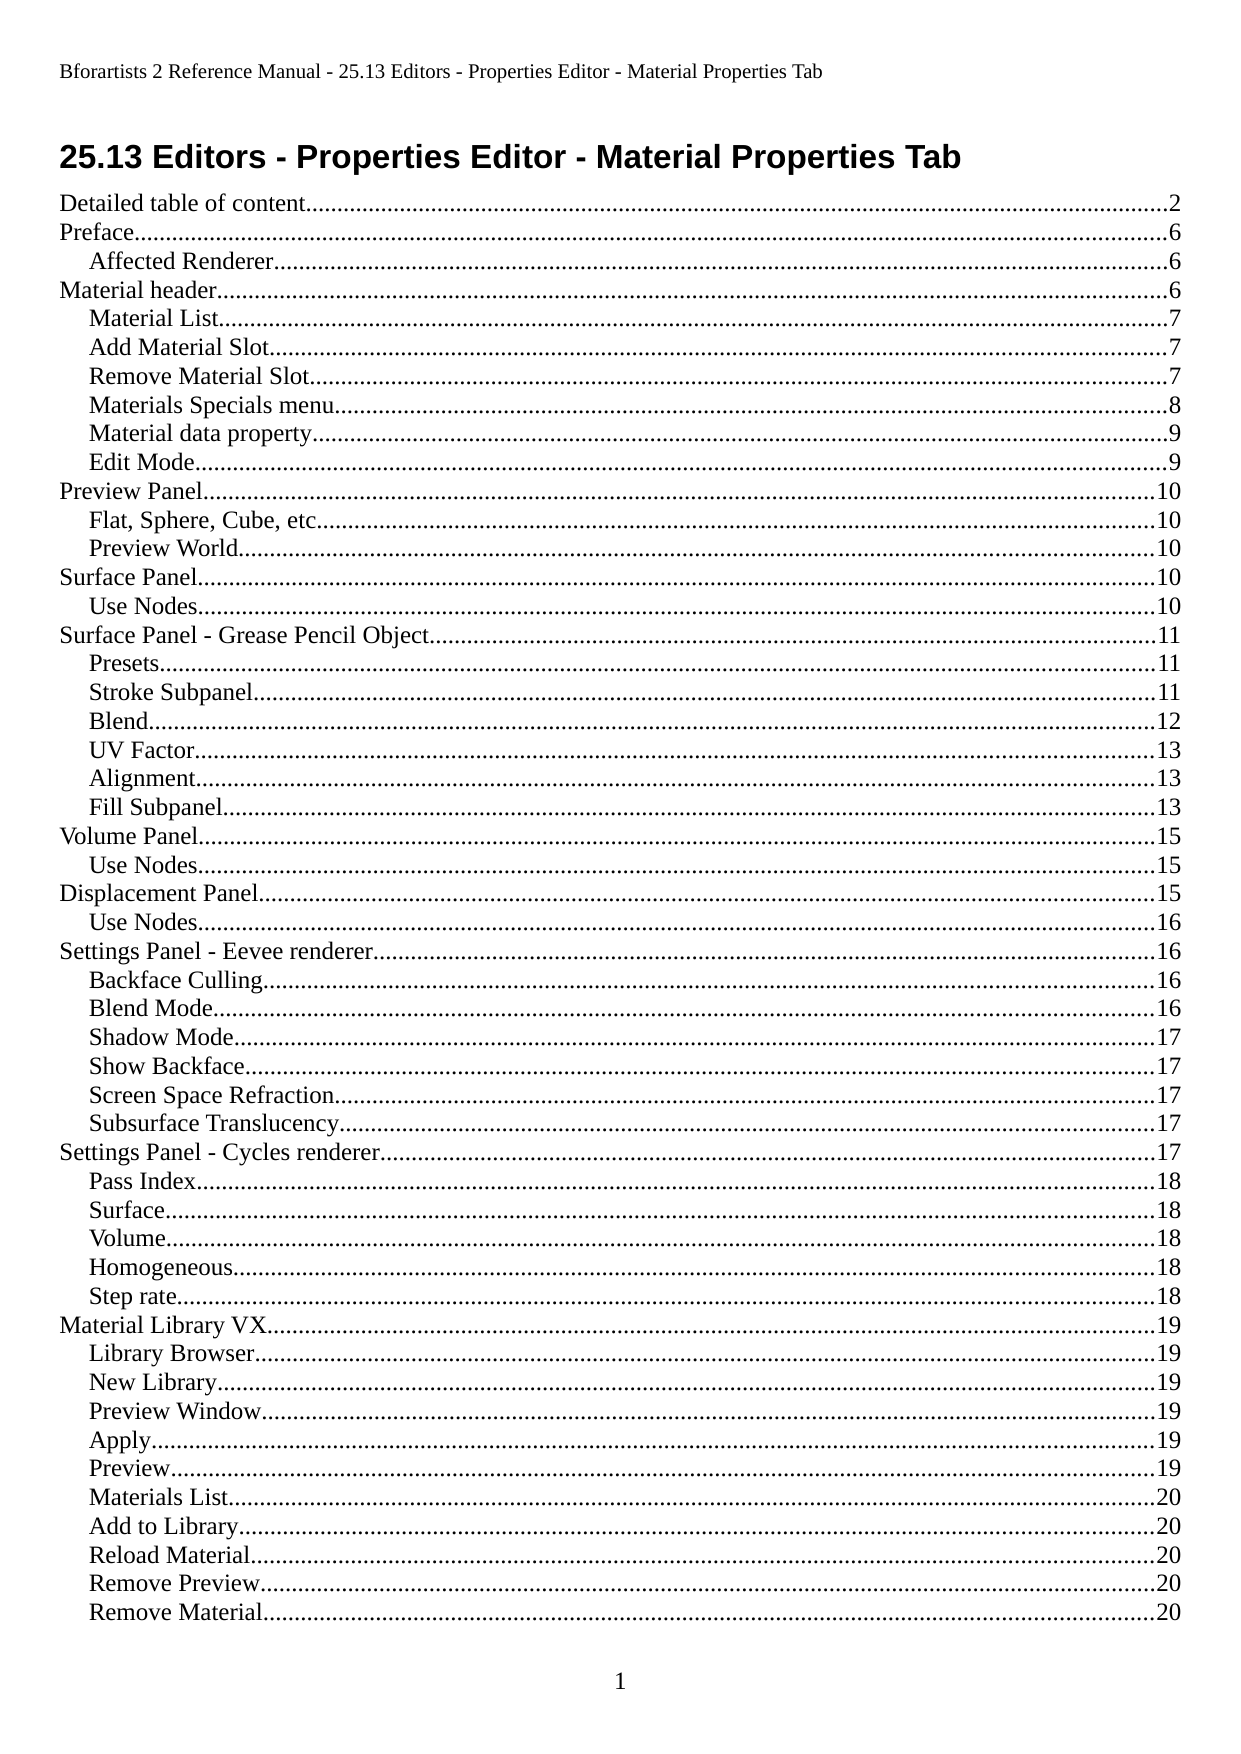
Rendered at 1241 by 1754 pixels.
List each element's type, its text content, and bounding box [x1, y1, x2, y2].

text Materials Specials menu 8 [88, 390, 1181, 418]
text Material header 6 [59, 275, 1181, 303]
text Apply 19 [88, 1425, 1181, 1453]
text Preview Panel 10 [59, 476, 1181, 505]
text Preview 19 [88, 1453, 1181, 1482]
text Shadow Mode 17 [88, 1022, 1181, 1051]
text Library Browser 19 [88, 1338, 1181, 1367]
text Detailed table of content 2 [59, 188, 1181, 217]
text Homogeneous 18 [88, 1252, 1181, 1281]
text Reload Material 20 [88, 1540, 1181, 1568]
text Blend 12 [88, 706, 1181, 735]
text Displacement Panel 15 [59, 878, 1181, 907]
text Settings Panel - Eevee renderer 16 [59, 936, 1181, 965]
text Materials List 20 [88, 1482, 1181, 1511]
text Alignment 13 [88, 763, 1181, 792]
text Screen Space Refraction 17 [88, 1080, 1181, 1108]
text Surface 18 [88, 1195, 1181, 1223]
text Pass Index 18 [88, 1166, 1181, 1195]
subtitle 25.13 Editors - Properties Editor - Material Properties Tab [59, 138, 1181, 176]
text Preview Window 19 [88, 1396, 1181, 1425]
text Preview World 10 [88, 533, 1181, 562]
text Volume Panel 15 [59, 821, 1181, 850]
text Remove Material Slot 7 [88, 361, 1181, 390]
text Use Nodes 16 [88, 907, 1181, 936]
text Step rate 18 [88, 1281, 1181, 1310]
text Surface Panel 10 [59, 562, 1181, 591]
text Blend Mode 16 [88, 993, 1181, 1022]
text Preface 6 [59, 217, 1181, 246]
text Use Nodes 15 [88, 850, 1181, 878]
text Stroke Subpanel 11 [88, 677, 1181, 706]
text Fill Subpanel 13 [88, 792, 1181, 821]
text New Library 19 [88, 1367, 1181, 1396]
text Remove Material 20 [88, 1597, 1181, 1626]
text Settings Panel - Cycles renderer 17 [59, 1137, 1181, 1166]
text Material data property 9 [88, 418, 1181, 447]
text Add Material Slot 7 [88, 332, 1181, 361]
text Subsurface Translucency 17 [88, 1108, 1181, 1137]
text Flat, Sphere, Cube, etc. 10 [88, 505, 1181, 533]
text Remove Preview 20 [88, 1568, 1181, 1597]
text UV Factor 13 [88, 735, 1181, 763]
text Material Library VX 19 [59, 1310, 1181, 1338]
text Surface Panel - Grease Pencil Object 11 [59, 620, 1181, 648]
text Volume 18 [88, 1223, 1181, 1252]
text Edit Mode 9 [88, 447, 1181, 476]
text Material List 7 [88, 303, 1181, 332]
text Use Nodes 10 [88, 591, 1181, 620]
text Affected Renderer 6 [88, 246, 1181, 275]
text Add to Library 20 [88, 1511, 1181, 1540]
text Show Backface 17 [88, 1051, 1181, 1080]
text Presets 11 [88, 648, 1181, 677]
text Backface Culling 16 [88, 965, 1181, 993]
